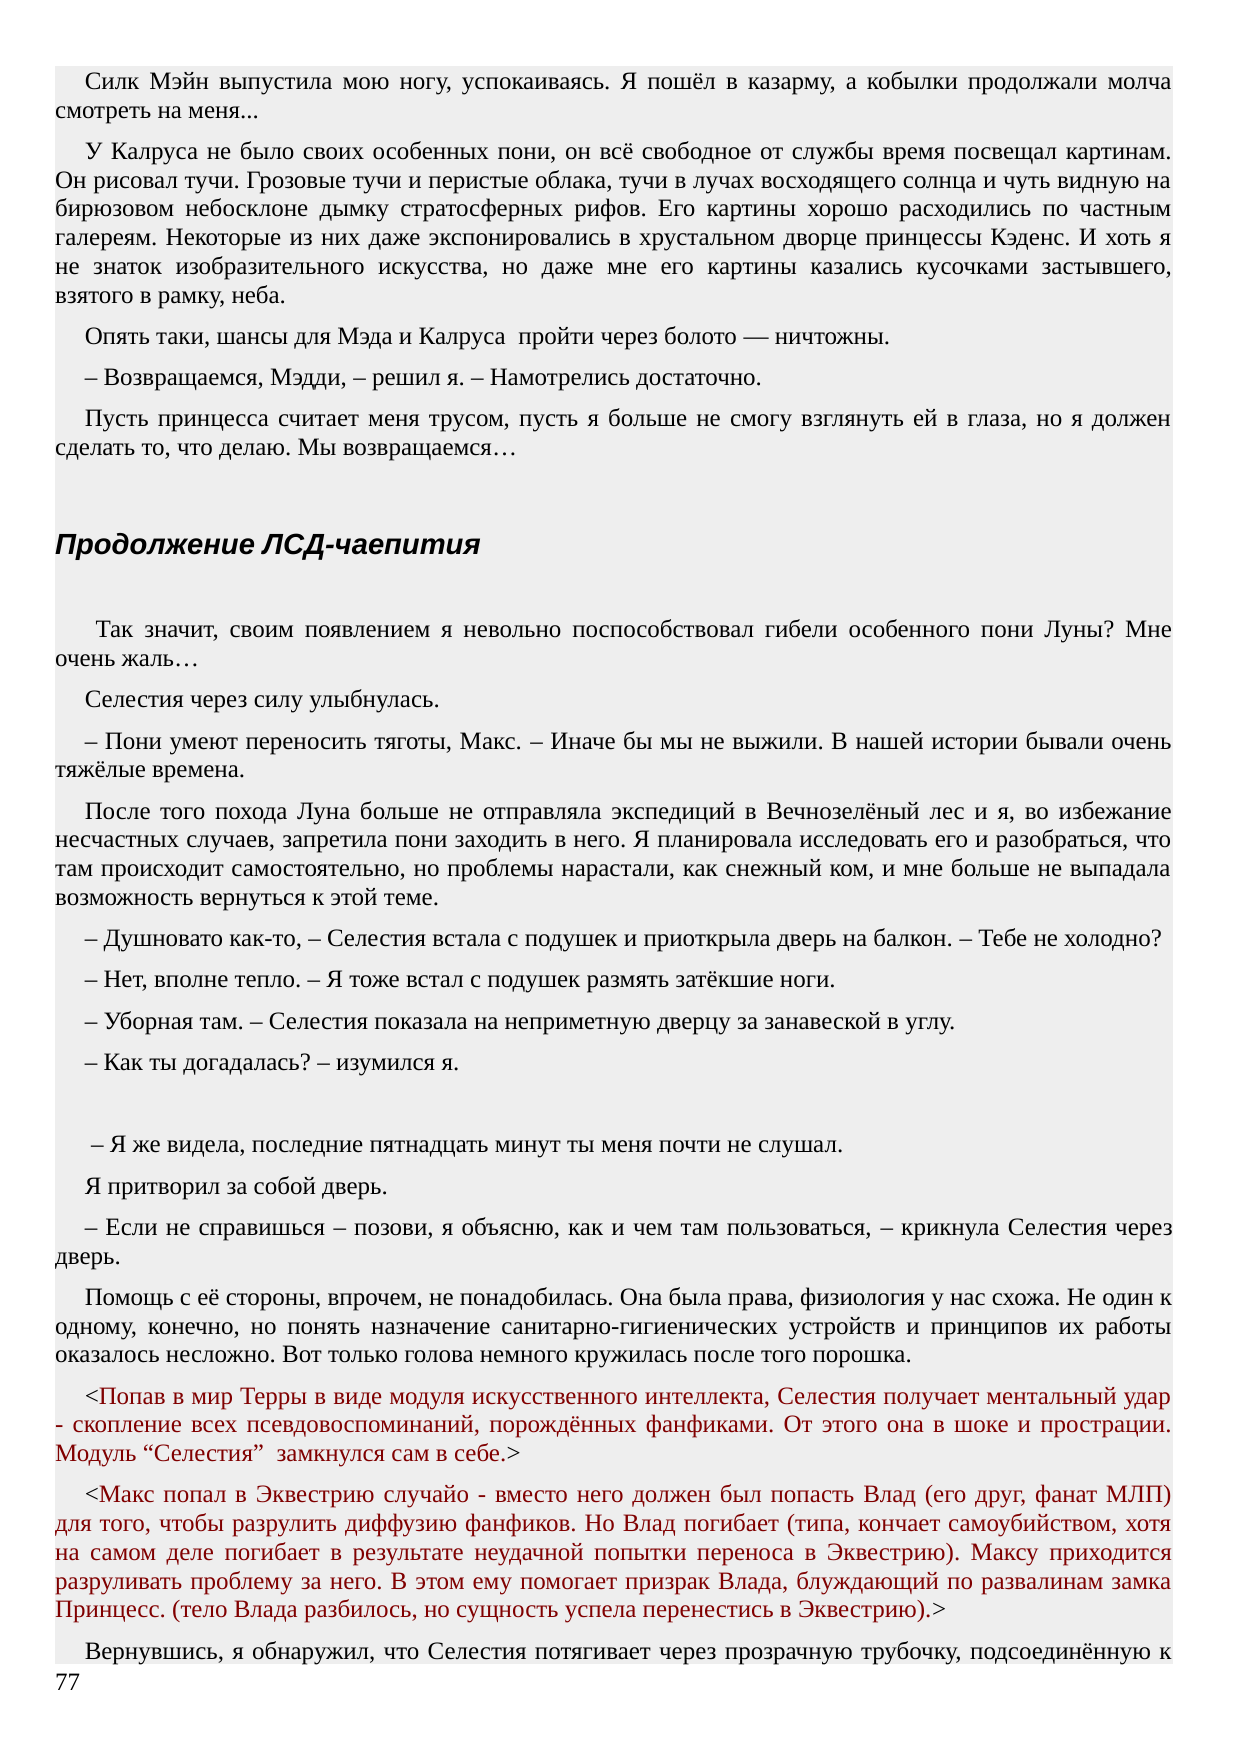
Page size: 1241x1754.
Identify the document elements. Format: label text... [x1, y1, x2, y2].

text Я притворил за собой дверь. [55, 1171, 1173, 1199]
text Так значит, своим появлением я невольно поспособствовал гибели особенного пони Луны? Мне очень жаль… [55, 614, 1173, 672]
text – Как ты догадалась? – изумился я. [55, 1047, 1173, 1076]
text – Возвращаемся, Мэдди, – решил я. – Намотрелись достаточно. [55, 362, 1173, 391]
subtitle Продолжение ЛСД-чаепития [55, 527, 1173, 561]
text – Душновато как-то, – Селестия встала с подушек и приоткрыла дверь на балкон. – Тебе не холодно? [55, 923, 1173, 952]
text <Попав в мир Терры в виде модуля искусственного интеллекта, Селестия получает ментальный удар - скопление всех псевдовоспоминаний, порождённых фанфиками. От этого она в шоке и прострации. Модуль “Селестия” замкнулся сам в себе.> [55, 1381, 1173, 1467]
text – Я же видела, последние пятнадцать минут ты меня почти не слушал. [55, 1129, 1173, 1158]
text Селестия через силу улыбнулась. [55, 684, 1173, 713]
text Вернувшись, я обнаружил, что Селестия потягивает через прозрачную трубочку, подсоединённую к [55, 1636, 1173, 1664]
text – Уборная там. – Селестия показала на неприметную дверцу за занавеской в углу. [55, 1006, 1173, 1034]
text – Нет, вполне тепло. – Я тоже встал с подушек размять затёкшие ноги. [55, 964, 1173, 993]
text Помощь с её стороны, впрочем, не понадобилась. Она была права, физиология у нас схожа. Не один к одному, конечно, но понять назначение санитарно-гигиенических устройств и принципов их работы оказалось несложно. Вот только голова немного кружилась после того порошка. [55, 1282, 1173, 1368]
text – Если не справишься – позови, я объясню, как и чем там пользоваться, – крикнула Селестия через дверь. [55, 1212, 1173, 1269]
text После того похода Луна больше не отправляла экспедиций в Вечнозелёный лес и я, во избежание несчастных случаев, запретила пони заходить в него. Я планировала исследовать его и разобраться, что там происходит самостоятельно, но проблемы нарастали, как снежный ком, и мне больше не выпадала возможность вернуться к этой теме. [55, 796, 1173, 911]
text У Калруса не было своих особенных пони, он всё свободное от службы время посвещал картинам. Он рисовал тучи. Грозовые тучи и перистые облака, тучи в лучах восходящего солнца и чуть видную на бирюзовом небосклоне дымку стратосферных рифов. Его картины хорошо расходились по частным галереям. Некоторые из них даже экспонировались в хрустальном дворце принцессы Кэденс. И хоть я не знаток изобразительного искусства, но даже мне его картины казались кусочками застывшего, взятого в рамку, неба. [55, 136, 1173, 308]
text Силк Мэйн выпустила мою ногу, успокаиваясь. Я пошёл в казарму, а кобылки продолжали молча смотреть на меня... [55, 66, 1173, 123]
text Пусть принцесса считает меня трусом, пусть я больше не смогу взглянуть ей в глаза, но я должен сделать то, что делаю. Мы возвращаемся… [55, 403, 1173, 461]
text – Пони умеют переносить тяготы, Макс. – Иначе бы мы не выжили. В нашей истории бывали очень тяжёлые времена. [55, 726, 1173, 783]
text <Макс попал в Эквестрию случайо - вместо него должен был попасть Влад (его друг, фанат МЛП) для того, чтобы разрулить диффузию фанфиков. Но Влад погибает (типа, кончает самоубийством, хотя на самом деле погибает в результате неудачной попытки переноса в Эквестрию). Максу приходится разруливать проблему за него. В этом ему помогает призрак Влада, блуждающий по развалинам замка Принцесс. (тело Влада разбилось, но сущность успела перенестись в Эквестрию).> [55, 1479, 1173, 1623]
text Опять таки, шансы для Мэда и Калруса пройти через болото — ничтожны. [55, 321, 1173, 350]
